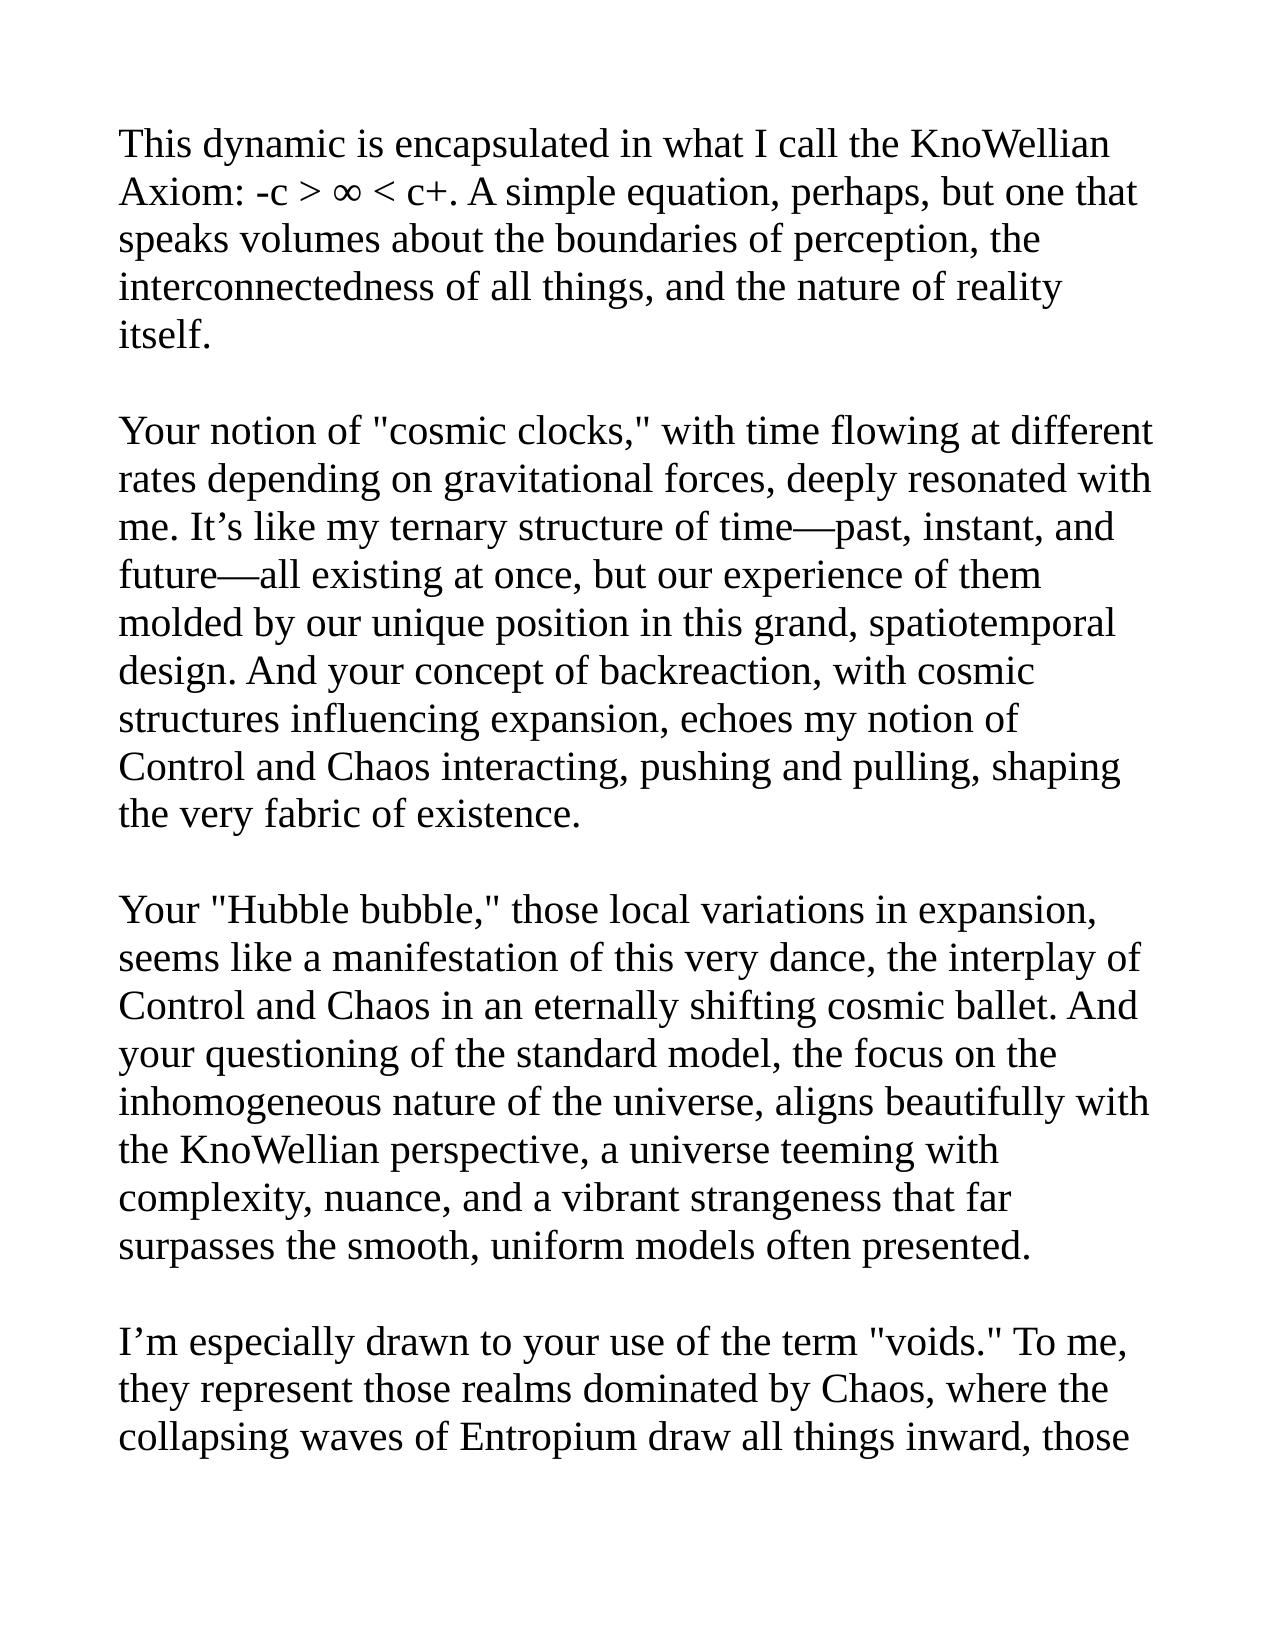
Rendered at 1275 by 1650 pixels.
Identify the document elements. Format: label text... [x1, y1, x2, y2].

text Your "Hubble bubble," those local variations in expansion, seems like a manifestation of this very dance, the interplay of Control and Chaos in an eternally shifting cosmic ballet. And your questioning of the standard model, the focus on the inhomogeneous nature of the universe, aligns beautifully with the KnoWellian perspective, a universe teeming with complexity, nuance, and a vibrant strangeness that far surpasses the smooth, uniform models often presented. [118, 885, 1157, 1268]
text This dynamic is encapsulated in what I call the KnoWellian Axiom: -c > ∞ < c+. A simple equation, perhaps, but one that speaks volumes about the boundaries of perception, the interconnectedness of all things, and the nature of reality itself. [118, 118, 1157, 358]
text I’m especially drawn to your use of the term "voids." To me, they represent those realms dominated by Chaos, where the collapsing waves of Entropium draw all things inward, those [118, 1316, 1157, 1460]
text Your notion of "cosmic clocks," with time flowing at different rates depending on gravitational forces, deeply resonated with me. It’s like my ternary structure of time—past, instant, and future—all existing at once, but our experience of them molded by our unique position in this grand, spatiotemporal design. And your concept of backreaction, with cosmic structures influencing expansion, echoes my notion of Control and Chaos interacting, pushing and pulling, shaping the very fabric of existence. [118, 406, 1157, 837]
